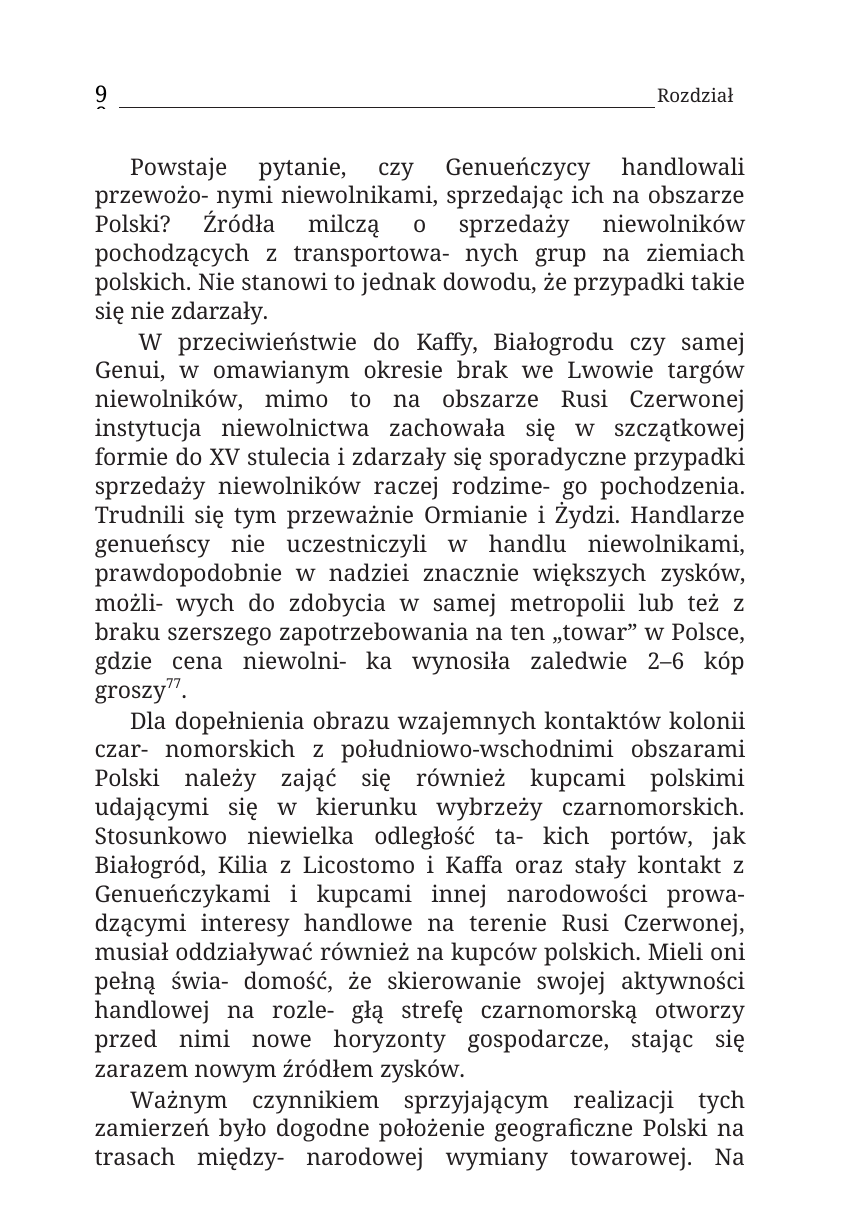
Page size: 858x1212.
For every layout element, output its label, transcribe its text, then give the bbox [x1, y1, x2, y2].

text Dla dopełnienia obrazu wzajemnych kontaktów kolonii czar- nomorskich z południowo-wschodnimi obszarami Polski należy zająć się również kupcami polskimi udającymi się w kierunku wybrzeży czarnomorskich. Stosunkowo niewielka odległość ta- kich portów, jak Białogród, Kilia z Licostomo i Kaffa oraz stały kontakt z Genueńczykami i kupcami innej narodowości prowa- dzącymi interesy handlowe na terenie Rusi Czerwonej, musiał oddziaływać również na kupców polskich. Mieli oni pełną świa- domość, że skierowanie swojej aktywności handlowej na rozle- głą strefę czarnomorską otworzy przed nimi nowe horyzonty gospodarcze, stając się zarazem nowym źródłem zysków. [94, 706, 745, 1084]
text Ważnym czynnikiem sprzyjającym realizacji tych zamierzeń było dogodne położenie geograficzne Polski na trasach między- narodowej wymiany towarowej. Na [94, 1085, 745, 1172]
text W przeciwieństwie do Kaffy, Białogrodu czy samej Genui, w omawianym okresie brak we Lwowie targów niewolników, mimo to na obszarze Rusi Czerwonej instytucja niewolnictwa zachowała się w szczątkowej formie do XV stulecia i zdarzały się sporadyczne przypadki sprzedaży niewolników raczej rodzime- go pochodzenia. Trudnili się tym przeważnie Ormianie i Żydzi. Handlarze genueńscy nie uczestniczyli w handlu niewolnikami, prawdopodobnie w nadziei znacznie większych zysków, możli- wych do zdobycia w samej metropolii lub też z braku szerszego zapotrzebowania na ten „towar” w Polsce, gdzie cena niewolni- ka wynosiła zaledwie 2–6 kóp groszy77. [94, 327, 745, 705]
text Powstaje pytanie, czy Genueńczycy handlowali przewożo- nymi niewolnikami, sprzedając ich na obszarze Polski? Źródła milczą o sprzedaży niewolników pochodzących z transportowa- nych grup na ziemiach polskich. Nie stanowi to jednak dowodu, że przypadki takie się nie zdarzały. [94, 152, 745, 326]
